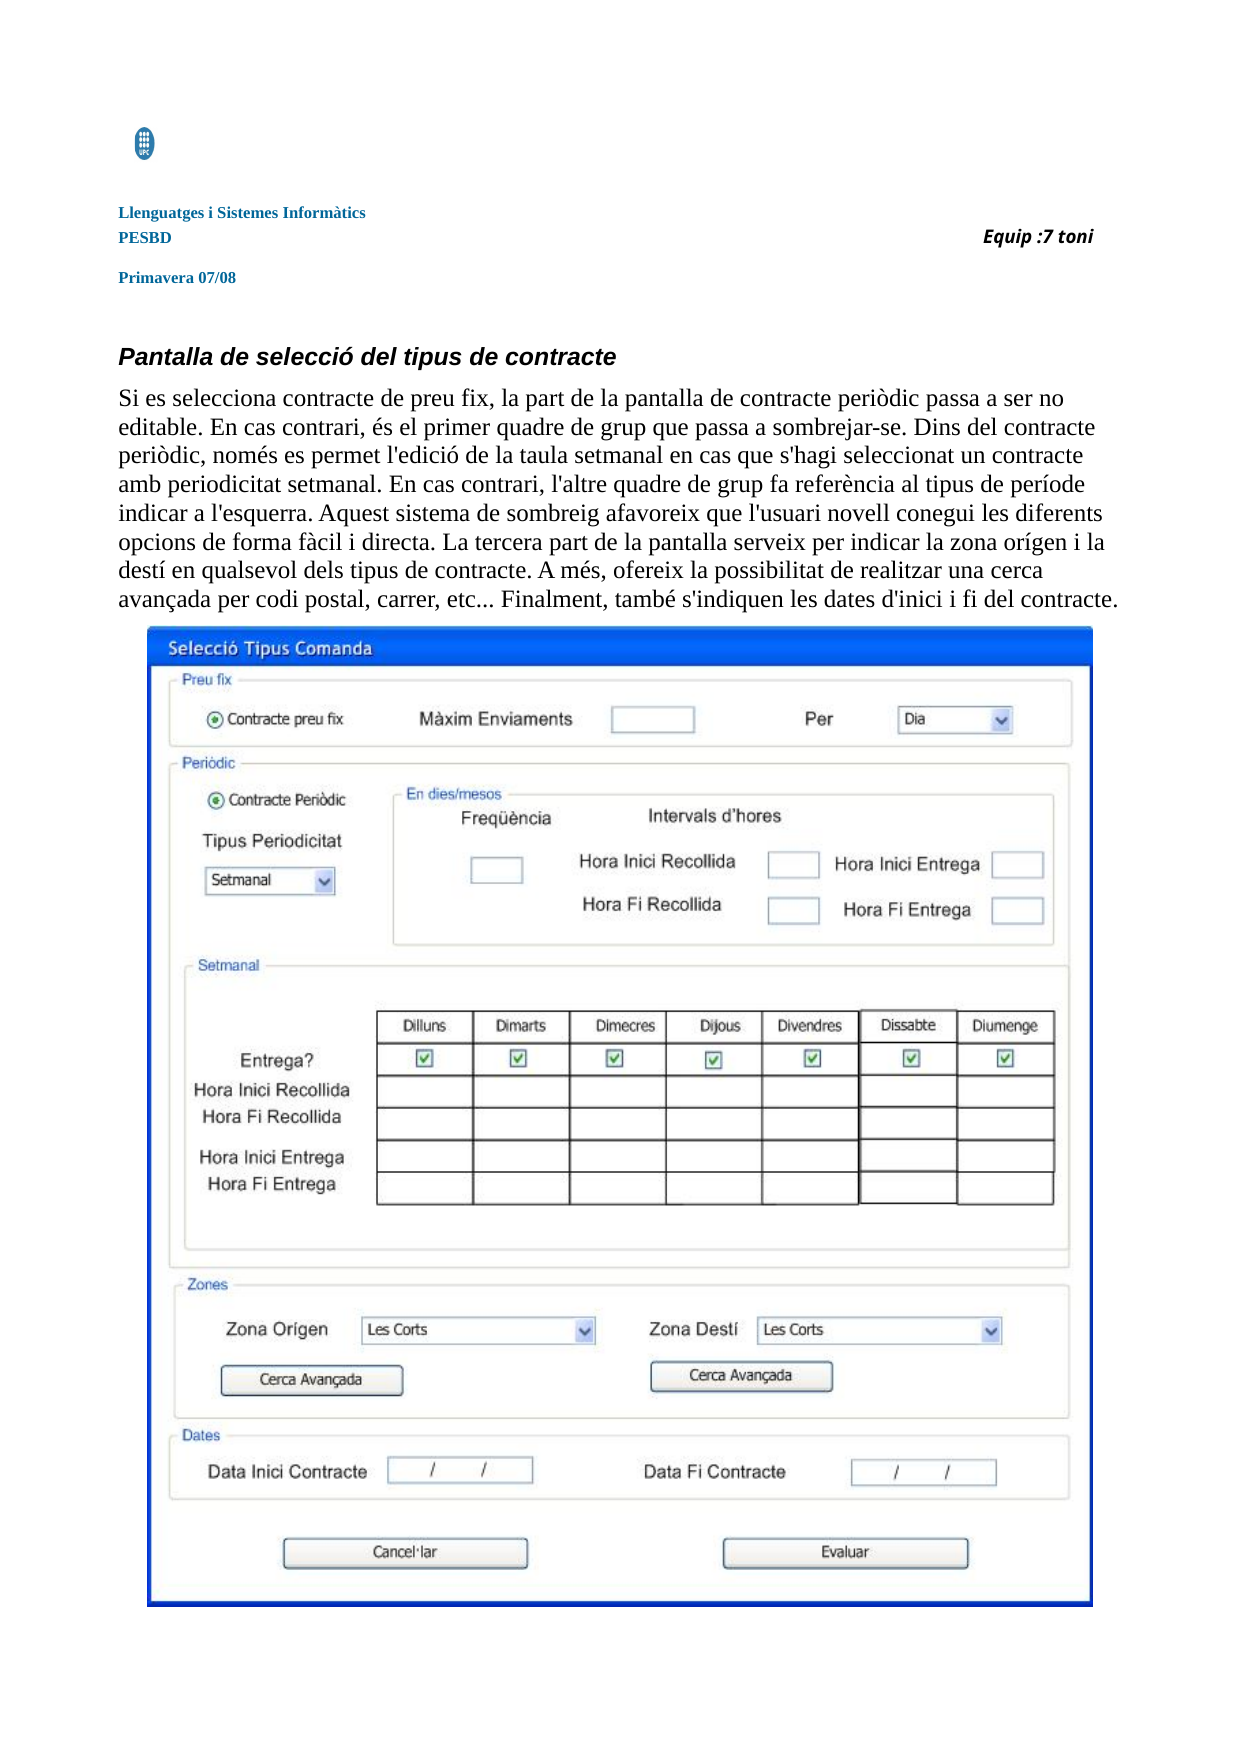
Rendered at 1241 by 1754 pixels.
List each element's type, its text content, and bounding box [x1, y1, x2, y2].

subtitle Pantalla de selecció del tipus de contracte [118, 342, 1122, 370]
text Si es selecciona contracte de preu fix, la part de la pantalla de contracte periòdic passa a ser no editable. En cas contrari, és el primer quadre de grup que passa a sombrejar-se. Dins del contracte periòdic, només es permet l'edició de la taula setmanal en cas que s'hagi seleccionat un contracte amb periodicitat setmanal. En cas contrari, l'altre quadre de grup fa referència al tipus de període indicar a l'esquerra. Aquest sistema de sombreig afavoreix que l'usuari novell conegui les diferents opcions de forma fàcil i directa. La tercera part de la pantalla serveix per indicar la zona orígen i la destí en qualsevol dels tipus de contracte. A més, ofereix la possibilitat de realitzar una cerca avançada per codi postal, carrer, etc... Finalment, també s'indiquen les dates d'inici i fi del contracte. [118, 383, 1122, 613]
picture [147, 625, 1093, 1607]
